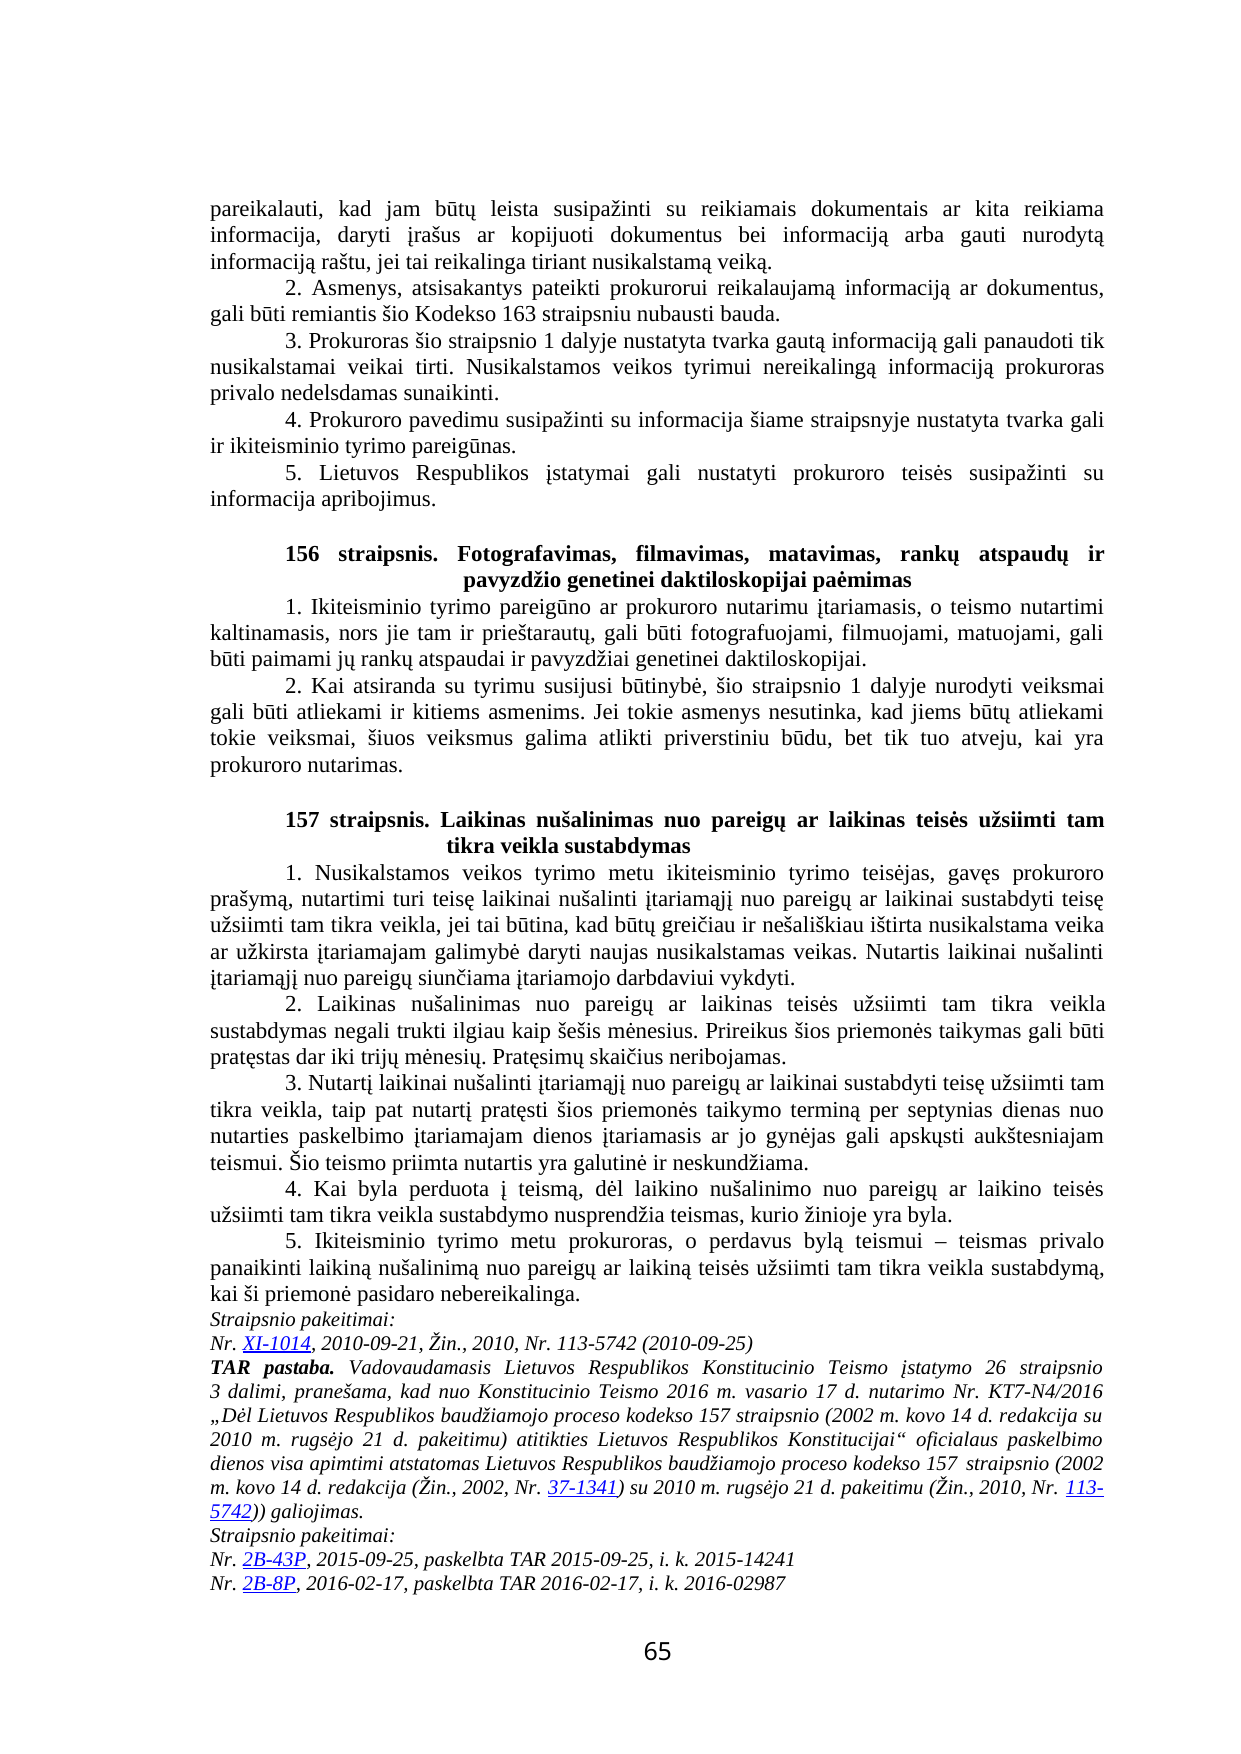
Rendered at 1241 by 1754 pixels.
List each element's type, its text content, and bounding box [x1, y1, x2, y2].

text 5. Lietuvos Respublikos įstatymai gali nustatyti prokuroro teisės susipažinti su informacija apribojimus. [210, 458, 1106, 511]
text 1. Ikiteisminio tyrimo pareigūno ar prokuroro nutarimu įtariamasis, o teismo nutartimi kaltinamasis, nors jie tam ir prieštarautų, gali būti fotografuojami, filmuojami, matuojami, gali būti paimami jų rankų atspaudai ir pavyzdžiai genetinei daktiloskopijai. [210, 593, 1106, 672]
text Straipsnio pakeitimai: [210, 1523, 1106, 1547]
text 157 straipsnis. Laikinas nušalinimas nuo pareigų ar laikinas teisės užsiimti tam tikra veikla sustabdymas [285, 806, 1106, 859]
text 4. Prokuroro pavedimu susipažinti su informacija šiame straipsnyje nustatyta tvarka gali ir ikiteisminio tyrimo pareigūnas. [210, 406, 1106, 458]
text 156 straipsnis. Fotografavimas, filmavimas, matavimas, rankų atspaudų ir pavyzdžio genetinei daktiloskopijai paėmimas [285, 540, 1106, 593]
text 2. Kai atsiranda su tyrimu susijusi būtinybė, šio straipsnio 1 dalyje nurodyti veiksmai gali būti atliekami ir kitiems asmenims. Jei tokie asmenys nesutinka, kad jiems būtų atliekami tokie veiksmai, šiuos veiksmus galima atlikti priverstiniu būdu, bet tik tuo atveju, kai yra prokuroro nutarimas. [210, 672, 1106, 777]
text Nr. XI-1014, 2010-09-21, Žin., 2010, Nr. 113-5742 (2010-09-25) [210, 1331, 1106, 1355]
text 1. Nusikalstamos veikos tyrimo metu ikiteisminio tyrimo teisėjas, gavęs prokuroro prašymą, nutartimi turi teisę laikinai nušalinti įtariamąjį nuo pareigų ar laikinai sustabdyti teisę užsiimti tam tikra veikla, jei tai būtina, kad būtų greičiau ir nešališkiau ištirta nusikalstama veika ar užkirsta įtariamajam galimybė daryti naujas nusikalstamas veikas. Nutartis laikinai nušalinti įtariamąjį nuo pareigų siunčiama įtariamojo darbdaviui vykdyti. [210, 859, 1106, 990]
text 2. Asmenys, atsisakantys pateikti prokurorui reikalaujamą informaciją ar dokumentus, gali būti remiantis šio Kodekso 163 straipsniu nubausti bauda. [210, 274, 1106, 327]
text Nr. 2B-8P, 2016-02-17, paskelbta TAR 2016-02-17, i. k. 2016-02987 [210, 1571, 1106, 1595]
text 2. Laikinas nušalinimas nuo pareigų ar laikinas teisės užsiimti tam tikra veikla sustabdymas negali trukti ilgiau kaip šešis mėnesius. Prireikus šios priemonės taikymas gali būti pratęstas dar iki trijų mėnesių. Pratęsimų skaičius neribojamas. [210, 990, 1106, 1069]
text pareikalauti, kad jam būtų leista susipažinti su reikiamais dokumentais ar kita reikiama informacija, daryti įrašus ar kopijuoti dokumentus bei informaciją arba gauti nurodytą informaciją raštu, jei tai reikalinga tiriant nusikalstamą veiką. [210, 195, 1106, 274]
text 3. Prokuroras šio straipsnio 1 dalyje nustatyta tvarka gautą informaciją gali panaudoti tik nusikalstamai veikai tirti. Nusikalstamos veikos tyrimui nereikalingą informaciją prokuroras privalo nedelsdamas sunaikinti. [210, 327, 1106, 406]
text TAR pastaba. Vadovaudamasis Lietuvos Respublikos Konstitucinio Teismo įstatymo 26 straipsnio 3 dalimi, pranešama, kad nuo Konstitucinio Teismo 2016 m. vasario 17 d. nutarimo Nr. KT7-N4/2016 „Dėl Lietuvos Respublikos baudžiamojo proceso kodekso 157 straipsnio (2002 m. kovo 14 d. redakcija su 2010 m. rugsėjo 21 d. pakeitimu) atitikties Lietuvos Respublikos Konstitucijai“ oficialaus paskelbimo dienos visa apimtimi atstatomas Lietuvos Respublikos baudžiamojo proceso kodekso 157 straipsnio (2002 m. kovo 14 d. redakcija (Žin., 2002, Nr. 37-1341) su 2010 m. rugsėjo 21 d. pakeitimu (Žin., 2010, Nr. 113-5742)) galiojimas. [210, 1355, 1106, 1523]
text Nr. 2B-43P, 2015-09-25, paskelbta TAR 2015-09-25, i. k. 2015-14241 [210, 1547, 1106, 1571]
text Straipsnio pakeitimai: [210, 1307, 1106, 1331]
text 4. Kai byla perduota į teismą, dėl laikino nušalinimo nuo pareigų ar laikino teisės užsiimti tam tikra veikla sustabdymo nusprendžia teismas, kurio žinioje yra byla. [210, 1175, 1106, 1228]
text 3. Nutartį laikinai nušalinti įtariamąjį nuo pareigų ar laikinai sustabdyti teisę užsiimti tam tikra veikla, taip pat nutartį pratęsti šios priemonės taikymo terminą per septynias dienas nuo nutarties paskelbimo įtariamajam dienos įtariamasis ar jo gynėjas gali apskųsti aukštesniajam teismui. Šio teismo priimta nutartis yra galutinė ir neskundžiama. [210, 1069, 1106, 1175]
text 5. Ikiteisminio tyrimo metu prokuroras, o perdavus bylą teismui – teismas privalo panaikinti laikiną nušalinimą nuo pareigų ar laikiną teisės užsiimti tam tikra veikla sustabdymą, kai ši priemonė pasidaro nebereikalinga. [210, 1228, 1106, 1307]
